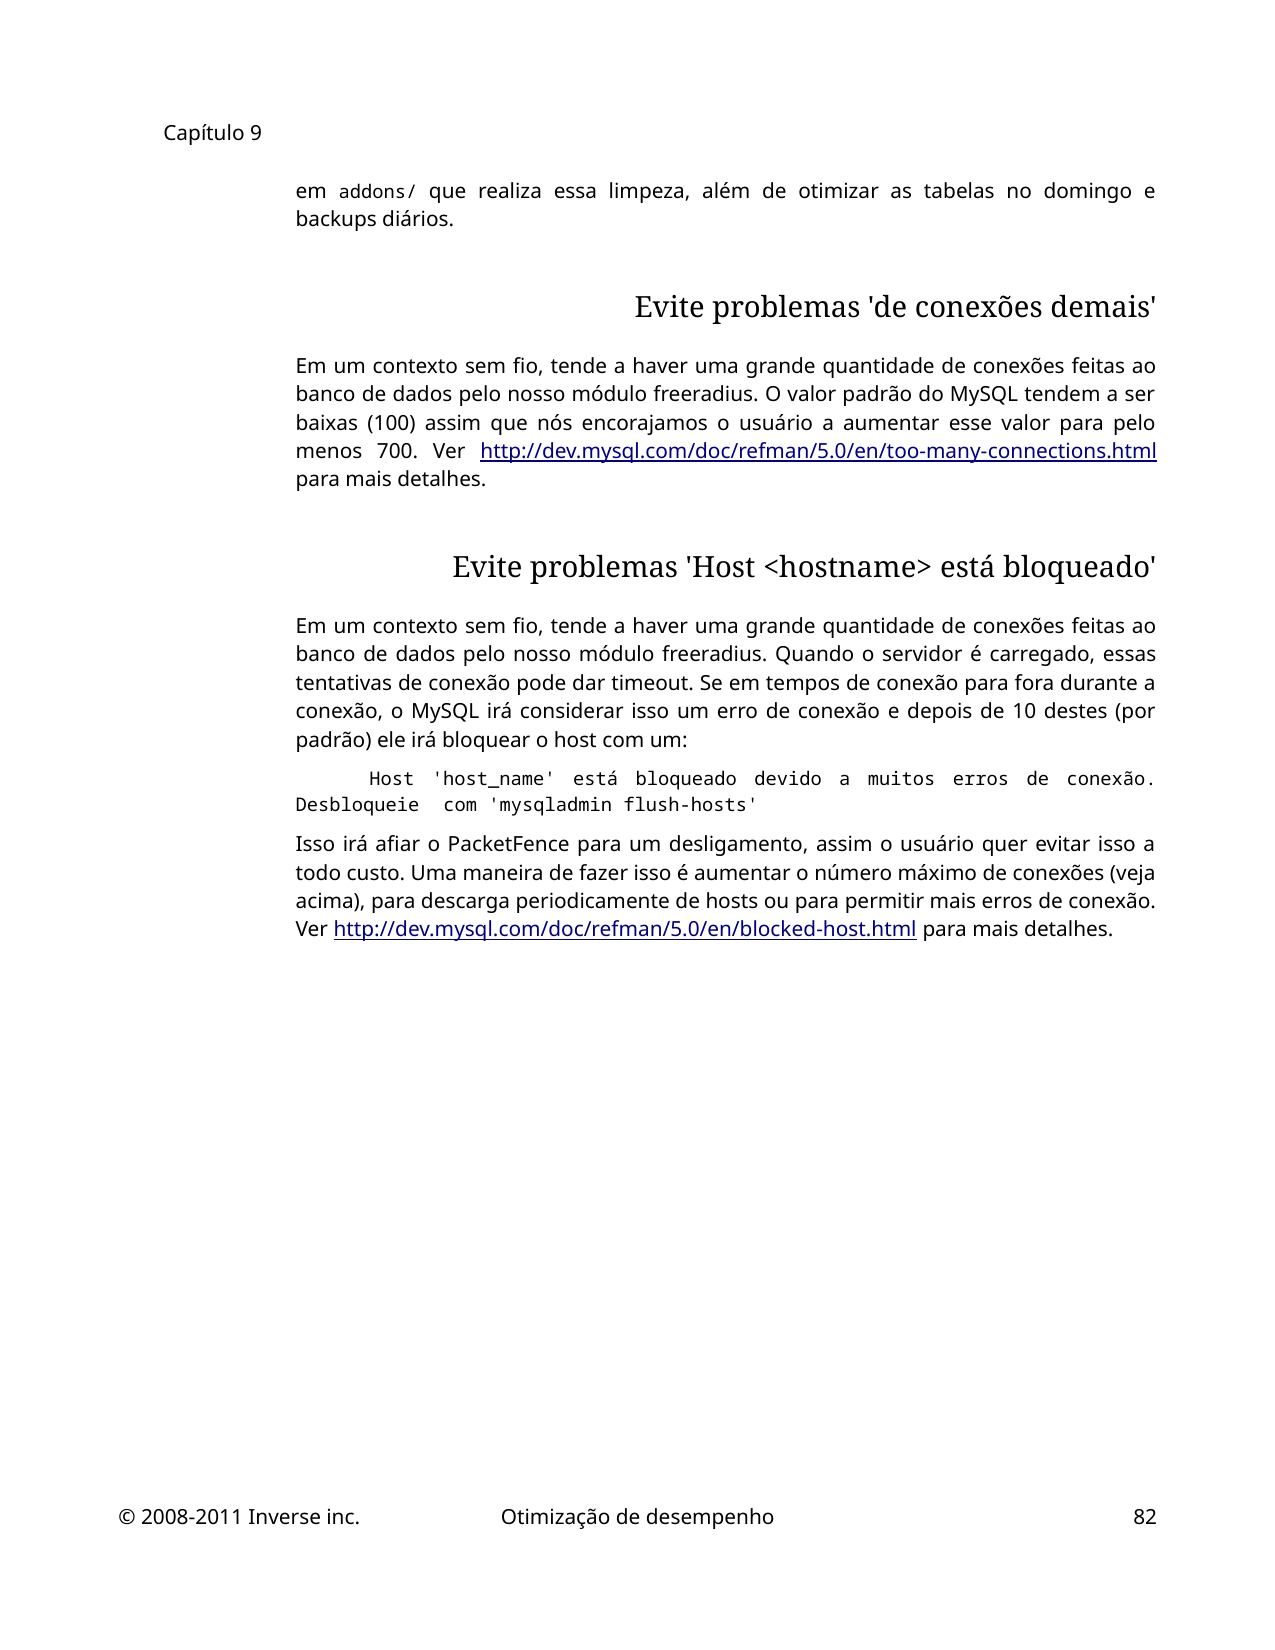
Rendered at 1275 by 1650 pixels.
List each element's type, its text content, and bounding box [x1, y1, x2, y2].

subtitle Evite problemas 'de conexões demais' [295, 286, 1157, 326]
text Em um contexto sem fio, tende a haver uma grande quantidade de conexões feitas ao banco de dados pelo nosso módulo freeradius. Quando o servidor é carregado, essas tentativas de conexão pode dar timeout. Se em tempos de conexão para fora durante a conexão, o MySQL irá considerar isso um erro de conexão e depois de 10 destes (por padrão) ele irá bloquear o host com um: [295, 611, 1157, 753]
subtitle Evite problemas 'Host <hostname> está bloqueado' [295, 546, 1157, 586]
text Isso irá afiar o PacketFence para um desligamento, assim o usuário quer evitar isso a todo custo. Uma maneira de fazer isso é aumentar o número máximo de conexões (veja acima), para descarga periodicamente de hosts ou para permitir mais erros de conexão. Ver http://dev.mysql.com/doc/refman/5.0/en/blocked-host.html para mais detalhes. [295, 829, 1157, 943]
text em addons/ que realiza essa limpeza, além de otimizar as tabelas no domingo e backups diários. [295, 176, 1157, 233]
text Em um contexto sem fio, tende a haver uma grande quantidade de conexões feitas ao banco de dados pelo nosso módulo freeradius. O valor padrão do MySQL tendem a ser baixas (100) assim que nós encorajamos o usuário a aumentar esse valor para pelo menos 700. Ver http://dev.mysql.com/doc/refman/5.0/en/too-many-connections.html para mais detalhes. [295, 351, 1157, 493]
text Host 'host_name' está bloqueado devido a muitos erros de conexão. Desbloqueie com 'mysqladmin flush-hosts' [295, 766, 1157, 817]
